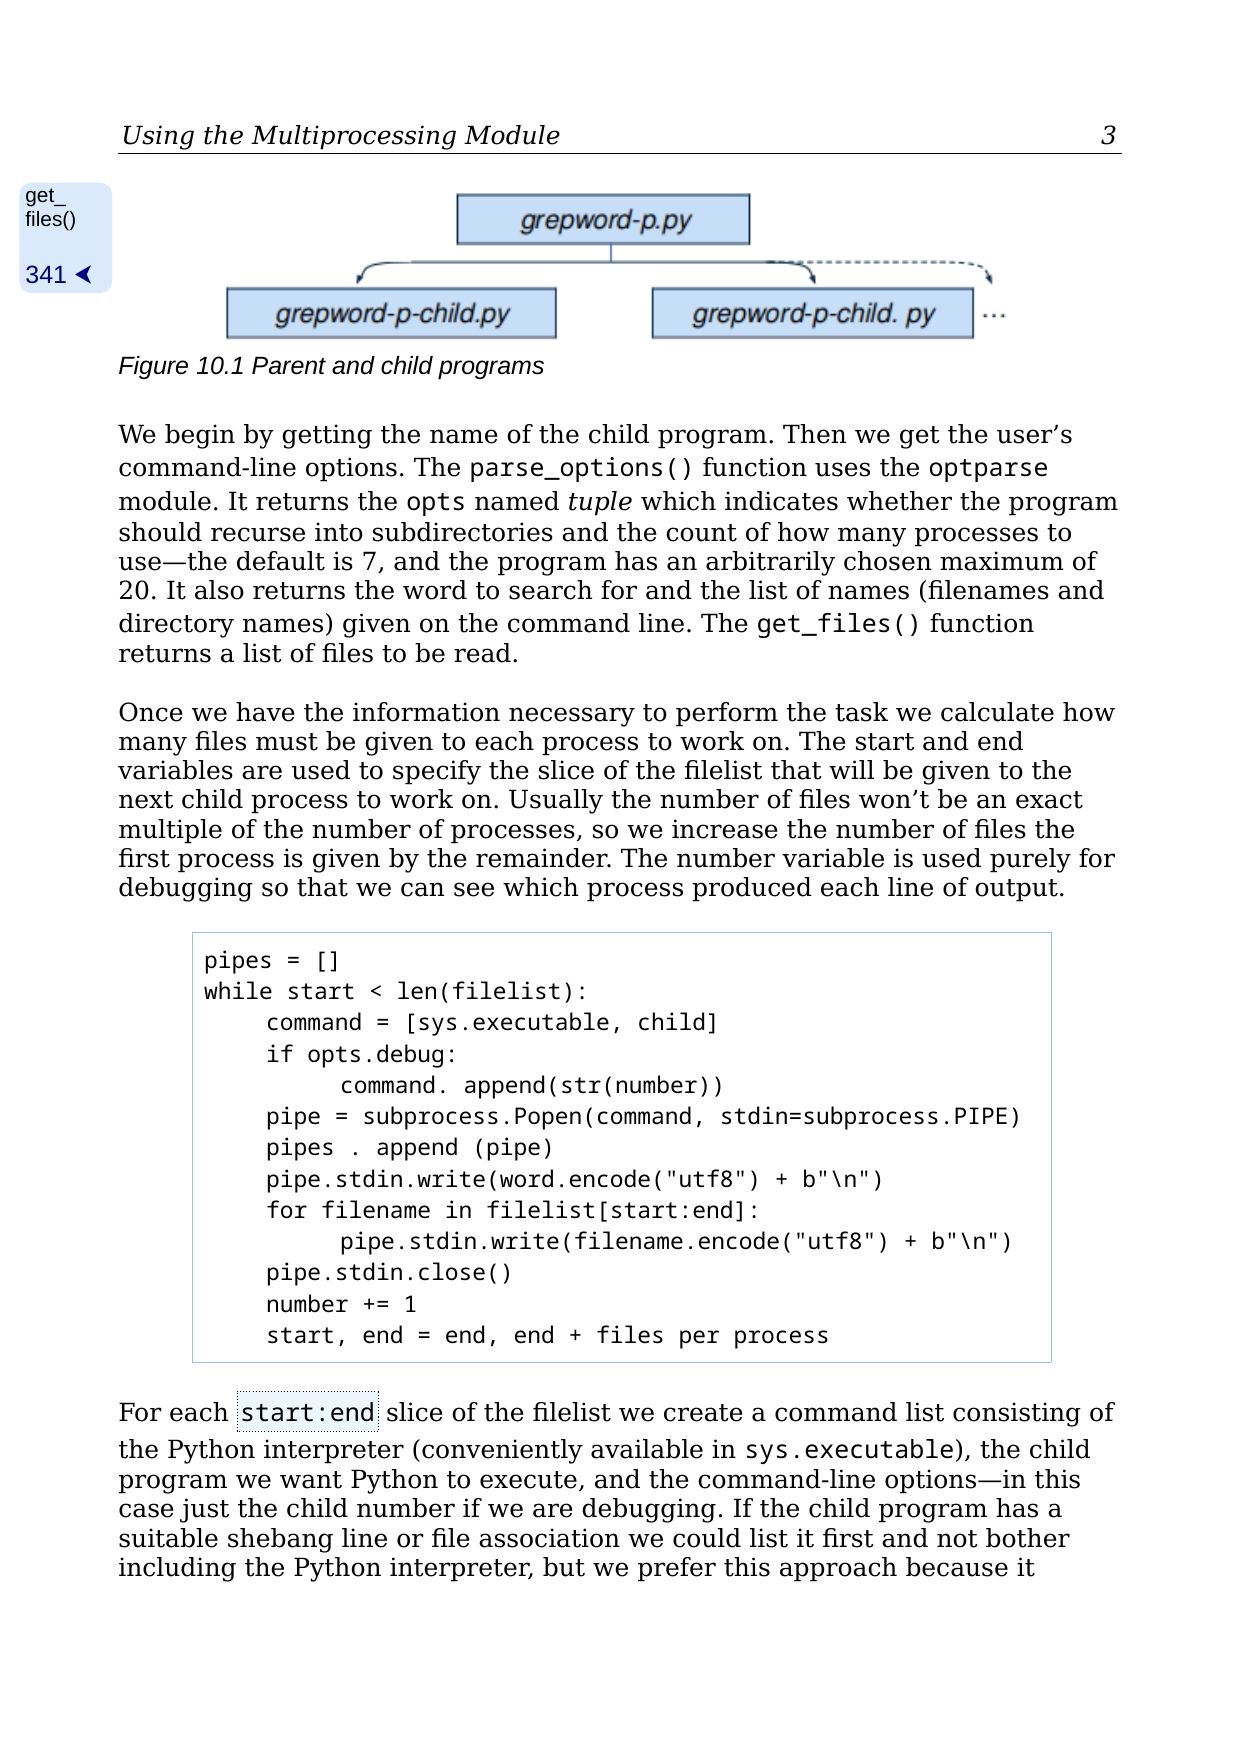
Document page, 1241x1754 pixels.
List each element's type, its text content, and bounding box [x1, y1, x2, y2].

text pipes = [] [193, 933, 1051, 963]
text pipe.stdin.close() [193, 1244, 1051, 1276]
text command. append(str(number)) [193, 1057, 1051, 1088]
text pipe = subprocess.Popen(command, stdin=subprocess.PIPE) [193, 1088, 1051, 1119]
text pipes . append (pipe) [193, 1119, 1051, 1151]
text For each start:end slice of the filelist we create a command list consisting of the Python interpreter (conveniently available in sys.executable), the child program we want Python to execute, and the command-line options—in this case just the child number if we are debugging. If the child program has a suitable shebang line or file association we could list it first and not bother including the Python interpreter, but we prefer this approach because it [118, 1391, 1122, 1582]
text start, end = end, end + files per process [193, 1307, 1051, 1362]
text command = [sys.executable, child] [193, 994, 1051, 1026]
text for filename in filelist[start:end]: [193, 1182, 1051, 1213]
text if opts.debug: [193, 1026, 1051, 1057]
text Figure 10.1 Parent and child programs [118, 351, 1122, 380]
text pipe.stdin.write(word.encode("utf8") + b"\n") [193, 1151, 1051, 1182]
text Once we have the information necessary to perform the task we calculate how many files must be given to each process to work on. The start and end variables are used to specify the slice of the filelist that will be given to the next child process to work on. Usually the number of files won’t be an exact multiple of the number of processes, so we increase the number of files the first process is given by the remainder. The number variable is used purely for debugging so that we can see which process produced each line of output. [118, 698, 1122, 902]
text while start < len(filelist): [193, 963, 1051, 994]
picture [215, 182, 1025, 351]
text pipe.stdin.write(filename.encode("utf8") + b"\n") [193, 1213, 1051, 1244]
text We begin by getting the name of the child program. Then we get the user’s command-line options. The parse_options() function uses the optparse module. It returns the opts named tuple which indicates whether the program should recurse into subdirectories and the count of how many processes to use—the default is 7, and the program has an arbitrarily chosen maximum of 20. It also returns the word to search for and the list of names (filenames and directory names) given on the command line. The get_files() function returns a list of files to be read. [118, 380, 1122, 669]
text number += 1 [193, 1276, 1051, 1307]
